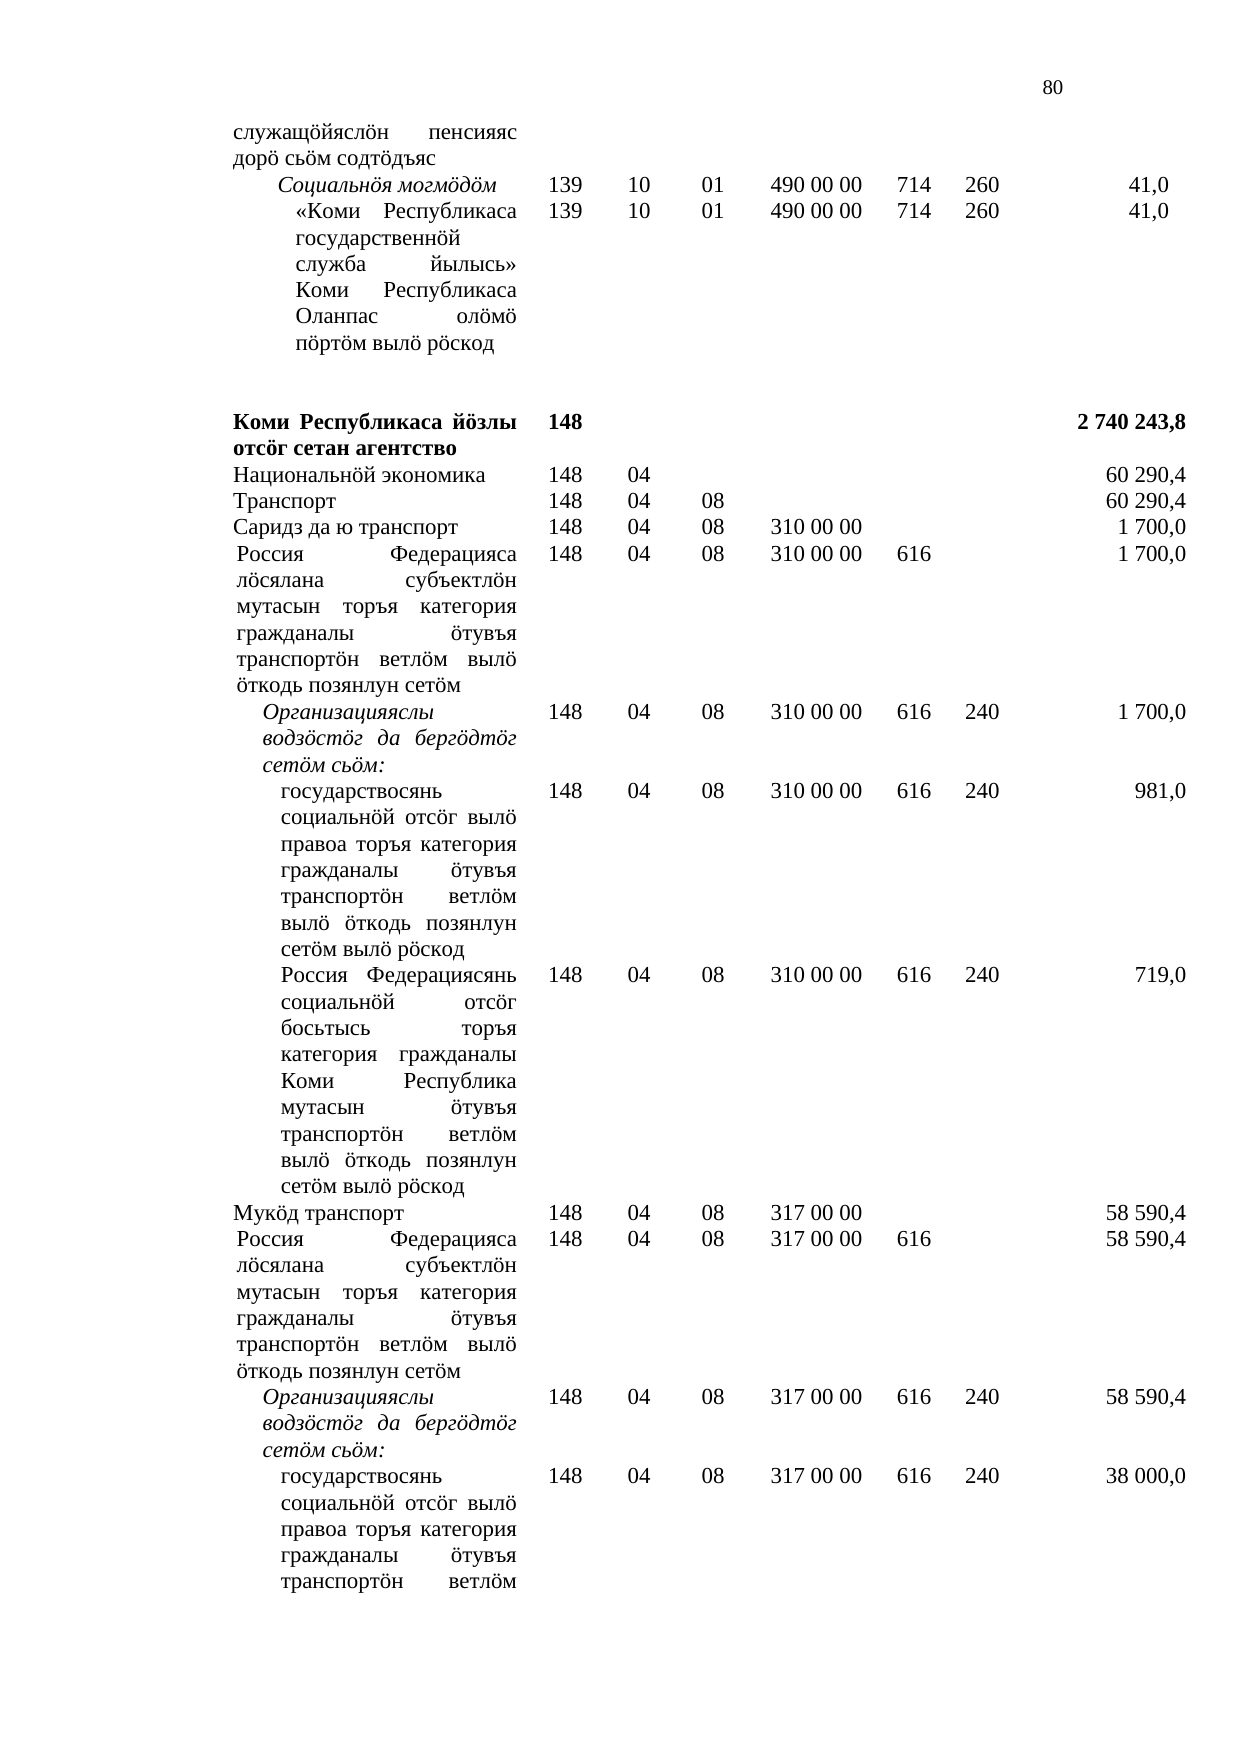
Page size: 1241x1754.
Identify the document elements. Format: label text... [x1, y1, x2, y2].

table_cell Организацияяслы водзöстöг да бергöдтöг сетöм сьöм: [222, 1383, 528, 1462]
table_cell [750, 382, 882, 408]
table_cell Национальнöй экономика [222, 461, 528, 487]
table_cell 08 [676, 961, 750, 1199]
table_cell [750, 408, 882, 461]
table_cell 317 00 00 [750, 1383, 882, 1462]
table_cell 310 00 00 [750, 777, 882, 961]
table_cell [1197, 1383, 1240, 1462]
table_cell 148 [528, 461, 602, 487]
table_cell 139 [528, 171, 602, 197]
table_cell 310 00 00 [750, 698, 882, 777]
table_cell 2 740 243,8 [1019, 408, 1197, 461]
table_cell 38 000,0 [1019, 1462, 1197, 1594]
table_cell [945, 382, 1019, 408]
table_cell 1 700,0 [1019, 698, 1197, 777]
table_cell [1197, 1199, 1240, 1225]
table_cell 616 [883, 1462, 945, 1594]
table_cell 714 [883, 197, 945, 382]
table_cell [1197, 1462, 1240, 1594]
table_cell 04 [602, 461, 676, 487]
table_cell [222, 382, 528, 408]
table_cell 490 00 00 [750, 171, 882, 197]
table_cell [602, 118, 676, 171]
table_cell 60 290,4 [1019, 461, 1197, 487]
table_cell [750, 461, 882, 487]
table_cell [883, 408, 945, 461]
table_cell [1197, 382, 1240, 408]
table_cell 148 [528, 777, 602, 961]
table_cell Мукöд транспорт [222, 1199, 528, 1225]
table_cell 616 [883, 961, 945, 1199]
table_cell 08 [676, 698, 750, 777]
table_cell 310 00 00 [750, 961, 882, 1199]
table_cell [750, 118, 882, 171]
table_cell 490 00 00 [750, 197, 882, 382]
table_cell [883, 461, 945, 487]
table_cell [1197, 540, 1240, 698]
table_cell [1197, 961, 1240, 1199]
table_cell [1019, 382, 1197, 408]
table_cell [945, 461, 1019, 487]
table_cell [883, 487, 945, 513]
table_cell 317 00 00 [750, 1199, 882, 1225]
table_cell [945, 1225, 1019, 1383]
table_cell [676, 408, 750, 461]
table_cell [676, 461, 750, 487]
table_cell [883, 118, 945, 171]
table_cell 10 [602, 171, 676, 197]
table_cell 04 [602, 1462, 676, 1594]
table_cell Россия Федерацияса лöсялана субъектлöн мутасын торъя категория гражданалы öтувъя транспортöн ветлöм вылö öткодь позянлун сетöм [222, 1225, 528, 1383]
table_cell 719,0 [1019, 961, 1197, 1199]
table_cell Саридз да ю транспорт [222, 514, 528, 540]
table_cell 148 [528, 1383, 602, 1462]
table_cell [1197, 1225, 1240, 1383]
table_cell 240 [945, 961, 1019, 1199]
table_cell 317 00 00 [750, 1462, 882, 1594]
table_cell 04 [602, 1199, 676, 1225]
table_cell 148 [528, 961, 602, 1199]
table_cell [883, 1199, 945, 1225]
table_cell [1197, 461, 1240, 487]
table_cell [883, 382, 945, 408]
table_cell 04 [602, 698, 676, 777]
table_cell [1197, 698, 1240, 777]
table_cell 04 [602, 487, 676, 513]
table_cell 1 700,0 [1019, 540, 1197, 698]
table_cell 08 [676, 540, 750, 698]
table_cell 08 [676, 487, 750, 513]
table_cell 04 [602, 540, 676, 698]
table_cell 310 00 00 [750, 540, 882, 698]
table_cell 616 [883, 540, 945, 698]
table_cell 616 [883, 1383, 945, 1462]
table_cell 04 [602, 1383, 676, 1462]
table_cell [750, 487, 882, 513]
table_cell Организацияяслы водзöстöг да бергöдтöг сетöм сьöм: [222, 698, 528, 777]
table_cell 148 [528, 514, 602, 540]
table_cell 981,0 [1019, 777, 1197, 961]
table_cell 317 00 00 [750, 1225, 882, 1383]
table_cell 58 590,4 [1019, 1225, 1197, 1383]
table_cell 1 700,0 [1019, 514, 1197, 540]
table_cell Россия Федерацияса лöсялана субъектлöн мутасын торъя категория гражданалы öтувъя транспортöн ветлöм вылö öткодь позянлун сетöм [222, 540, 528, 698]
table_cell 148 [528, 408, 602, 461]
table_cell Социальнöя могмöдöм [222, 171, 528, 197]
table_cell 41,0 [1019, 171, 1197, 197]
table_cell [1197, 171, 1240, 197]
table_cell «Коми Республикаса государственнöй служба йылысь» Коми Республикаса Оланпас олöмö пöртöм вылö рöскод [222, 197, 528, 382]
table_cell 01 [676, 197, 750, 382]
table_cell 08 [676, 1225, 750, 1383]
table_cell 310 00 00 [750, 514, 882, 540]
table_cell [945, 1199, 1019, 1225]
table_cell [528, 118, 602, 171]
table_cell 04 [602, 961, 676, 1199]
table_cell 148 [528, 1462, 602, 1594]
table_cell 148 [528, 698, 602, 777]
table_cell 148 [528, 540, 602, 698]
table_cell [676, 382, 750, 408]
table_cell 41,0 [1019, 197, 1197, 382]
table_cell [1197, 514, 1240, 540]
table_cell 04 [602, 514, 676, 540]
table_cell [602, 382, 676, 408]
table_cell 139 [528, 197, 602, 382]
table_cell [1197, 777, 1240, 961]
table_cell 616 [883, 777, 945, 961]
table_cell [676, 118, 750, 171]
table_cell 616 [883, 698, 945, 777]
table_cell 616 [883, 1225, 945, 1383]
table_cell 08 [676, 1462, 750, 1594]
table_cell 240 [945, 777, 1019, 961]
table_cell [602, 408, 676, 461]
table_cell [945, 487, 1019, 513]
table_cell [1197, 118, 1240, 171]
table_cell 08 [676, 777, 750, 961]
table_cell [1197, 487, 1240, 513]
table_cell [1019, 118, 1197, 171]
table_cell 148 [528, 1199, 602, 1225]
table_cell [1197, 408, 1240, 461]
table_cell 60 290,4 [1019, 487, 1197, 513]
table_cell [945, 118, 1019, 171]
table_cell Транспорт [222, 487, 528, 513]
table_cell государствосянь социальнöй отсöг вылö правоа торъя категория гражданалы öтувъя транспортöн ветлöм [222, 1462, 528, 1594]
table_cell 714 [883, 171, 945, 197]
table_cell 08 [676, 514, 750, 540]
table_cell 260 [945, 197, 1019, 382]
table_cell 240 [945, 698, 1019, 777]
table_cell 08 [676, 1199, 750, 1225]
table_cell 08 [676, 1383, 750, 1462]
table_cell 240 [945, 1383, 1019, 1462]
table_cell 148 [528, 1225, 602, 1383]
table_cell 58 590,4 [1019, 1199, 1197, 1225]
table_cell [945, 540, 1019, 698]
table_cell [883, 514, 945, 540]
table_cell 58 590,4 [1019, 1383, 1197, 1462]
table_cell Россия Федерациясянь социальнöй отсöг босьтысь торъя категория гражданалы Коми Республика мутасын öтувъя транспортöн ветлöм вылö öткодь позянлун сетöм вылö рöскод [222, 961, 528, 1199]
table_cell 148 [528, 487, 602, 513]
table_cell [945, 408, 1019, 461]
table_cell 260 [945, 171, 1019, 197]
table_cell [1197, 197, 1240, 382]
table_cell [945, 514, 1019, 540]
table_cell 10 [602, 197, 676, 382]
table_cell 01 [676, 171, 750, 197]
table_cell [528, 382, 602, 408]
table_cell служащöйяслöн пен­сияяс дорö сьöм сод­тöдъяс [222, 118, 528, 171]
table_cell Коми Республикаса йöзлы отсöг сетан агентство [222, 408, 528, 461]
table_cell 240 [945, 1462, 1019, 1594]
table_cell 04 [602, 777, 676, 961]
table_cell государствосянь социальнöй отсöг вылö правоа торъя категория гражданалы öтувъя транспортöн ветлöм вылö öткодь позянлун сетöм вылö рöскод [222, 777, 528, 961]
table_cell 04 [602, 1225, 676, 1383]
